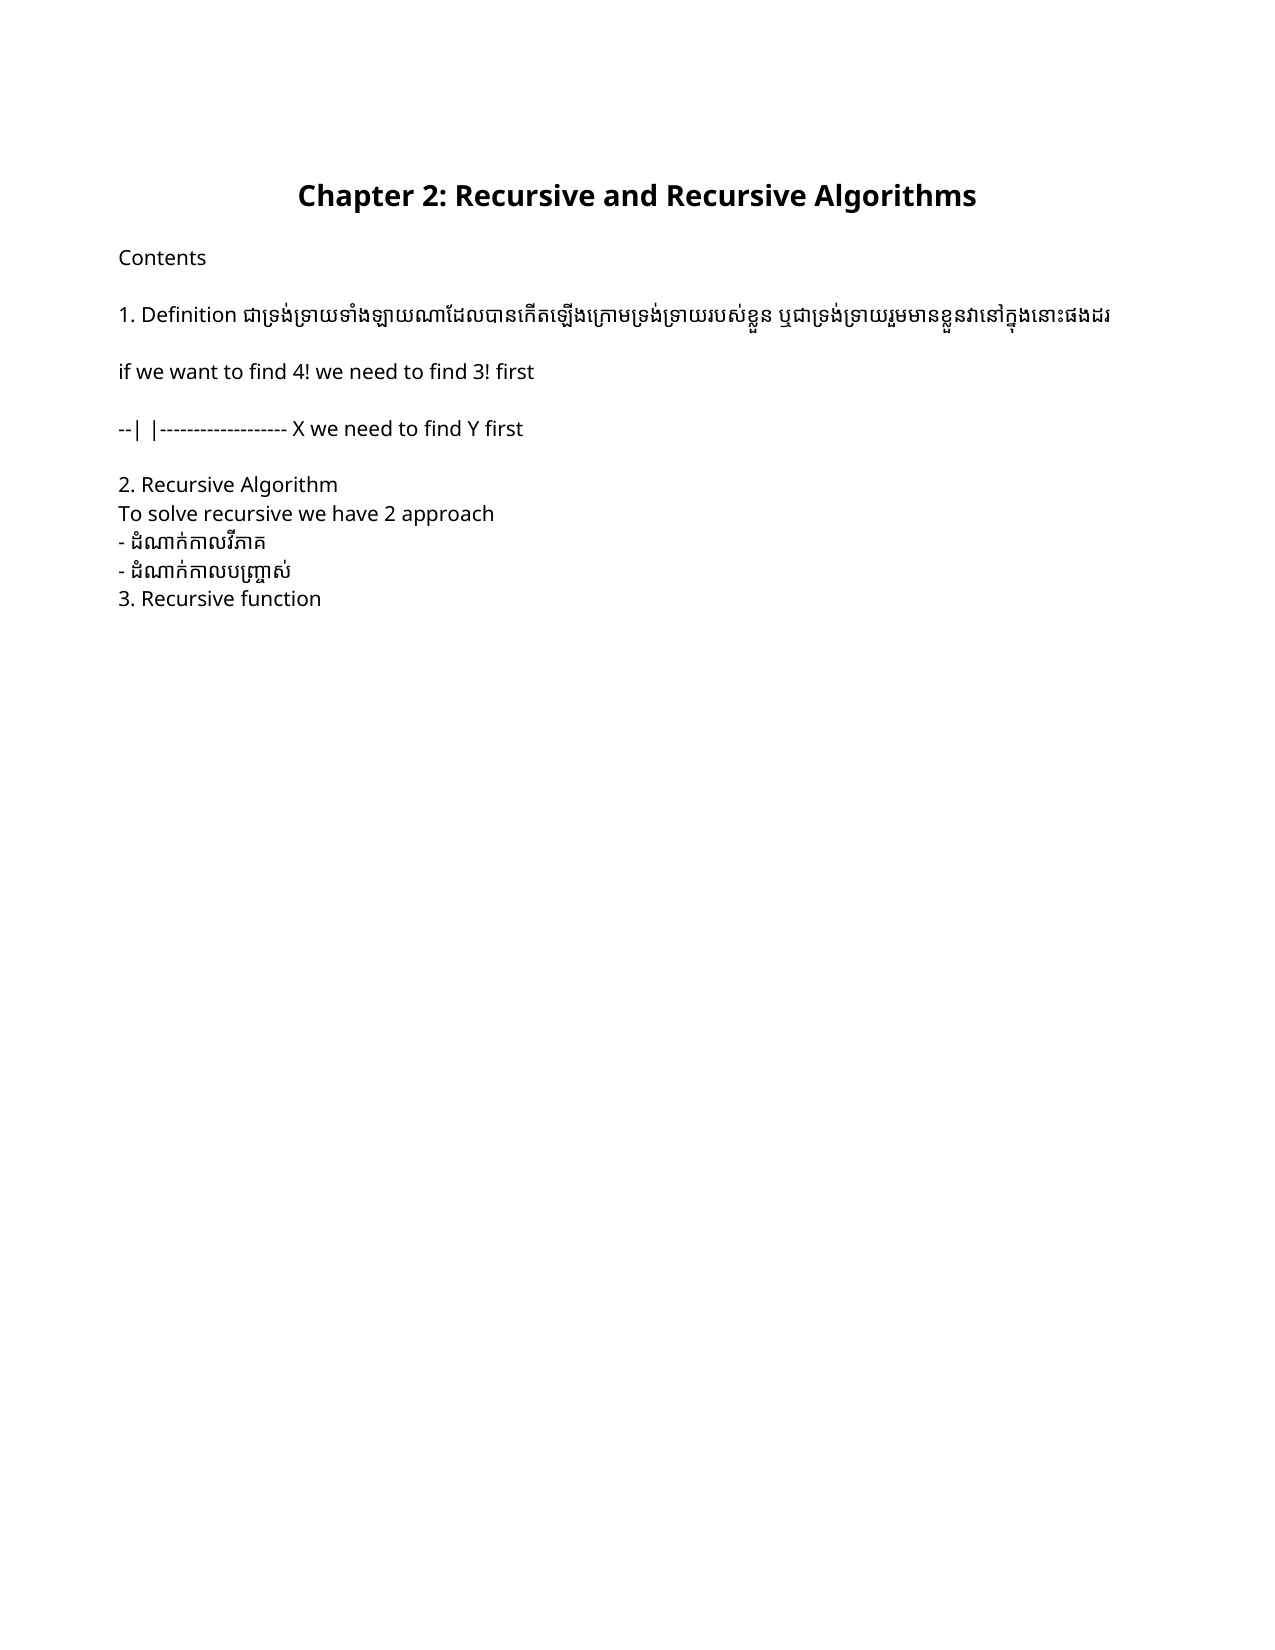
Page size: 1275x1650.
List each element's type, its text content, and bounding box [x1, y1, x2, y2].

text 3. Recursive function [118, 584, 1157, 613]
text - ដំណាក់កាលវីភាគ [118, 527, 1157, 556]
text if we want to find 4! we need to find 3! first [118, 357, 1157, 385]
text To solve recursive we have 2 approach [118, 499, 1157, 527]
text Chapter 2: Recursive and Recursive Algorithms [118, 175, 1157, 215]
text --| |------------------- X we need to find Y first [118, 414, 1157, 442]
text Contents [118, 243, 1157, 272]
text - ដំណាក់កាលបញ្ច្រាស់ [118, 556, 1157, 584]
text 2. Recursive Algorithm [118, 471, 1157, 499]
text 1. Definition ជាទ្រង់ទ្រាយទាំងឡាយណាដែលបានកើតឡើងក្រោមទ្រង់ទ្រាយរបស់ខ្លួន ឬជាទ្រង់ទ្រាយរួមមានខ្លួនវានៅក្នុងនោះផងដរ [118, 300, 1157, 328]
